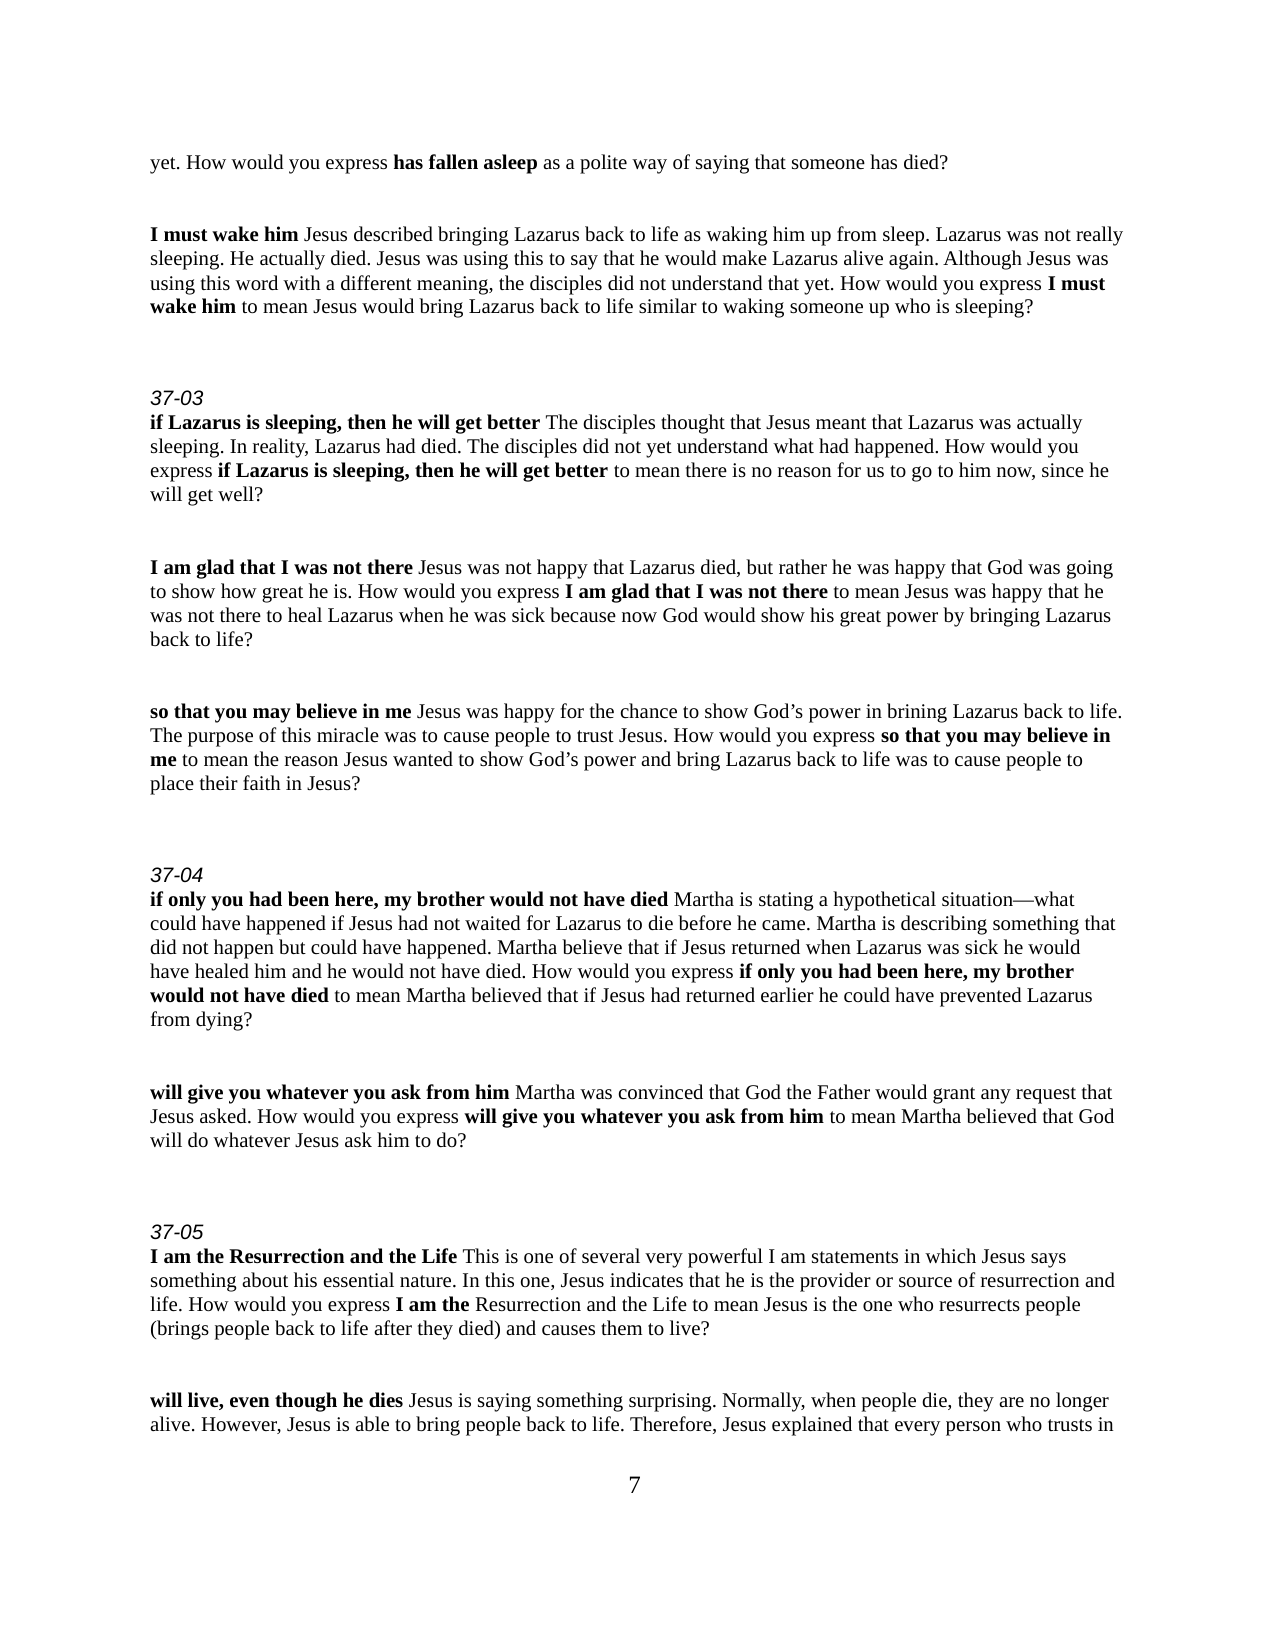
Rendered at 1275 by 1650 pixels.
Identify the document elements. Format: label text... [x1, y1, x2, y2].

text so that you may believe in me Jesus was happy for the chance to show God’s power in brining Lazarus back to life. The purpose of this miracle was to cause people to trust Jesus. How would you express so that you may believe in me to mean the reason Jesus wanted to show God’s power and bring Lazarus back to life was to cause people to place their faith in Jesus? [150, 699, 1125, 795]
subtitle 37-03 [150, 386, 1125, 410]
text will give you whatever you ask from him Martha was convinced that God the Father would grant any request that Jesus asked. How would you express will give you whatever you ask from him to mean Martha believed that God will do whatever Jesus ask him to do? [150, 1080, 1125, 1152]
text I am the Resurrection and the Life This is one of several very powerful I am statements in which Jesus says something about his essential nature. In this one, Jesus indicates that he is the provider or source of resurrection and life. How would you express I am the Resurrection and the Life to mean Jesus is the one who resurrects people (brings people back to life after they died) and causes them to live? [150, 1243, 1125, 1340]
text I must wake him Jesus described bringing Lazarus back to life as waking him up from sleep. Lazarus was not really sleeping. He actually died. Jesus was using this to say that he would make Lazarus alive again. Although Jesus was using this word with a different meaning, the disciples did not understand that yet. How would you express I must wake him to mean Jesus would bring Lazarus back to life similar to waking someone up who is sleeping? [150, 222, 1125, 318]
subtitle 37-04 [150, 863, 1125, 887]
text I am glad that I was not there Jesus was not happy that Lazarus died, but rather he was happy that God was going to show how great he is. How would you express I am glad that I was not there to mean Jesus was happy that he was not there to heal Lazarus when he was sick because now God would show his great power by bringing Lazarus back to life? [150, 555, 1125, 651]
subtitle 37-05 [150, 1219, 1125, 1243]
text if only you had been here, my brother would not have died Martha is stating a hypothetical situation—what could have happened if Jesus had not waited for Lazarus to die before he came. Martha is describing something that did not happen but could have happened. Martha believe that if Jesus returned when Lazarus was sick he would have healed him and he would not have died. How would you express if only you had been here, my brother would not have died to mean Martha believed that if Jesus had returned earlier he could have prevented Lazarus from dying? [150, 887, 1125, 1031]
text yet. How would you express has fallen asleep as a polite way of saying that someone has died? [150, 150, 1125, 174]
text if Lazarus is sleeping, then he will get better The disciples thought that Jesus meant that Lazarus was actually sleeping. In reality, Lazarus had died. The disciples did not yet understand what had happened. How would you express if Lazarus is sleeping, then he will get better to mean there is no reason for us to go to him now, since he will get well? [150, 410, 1125, 506]
text will live, even though he dies Jesus is saying something surprising. Normally, when people die, they are no longer alive. However, Jesus is able to bring people back to life. Therefore, Jesus explained that every person who trusts in [150, 1388, 1125, 1436]
